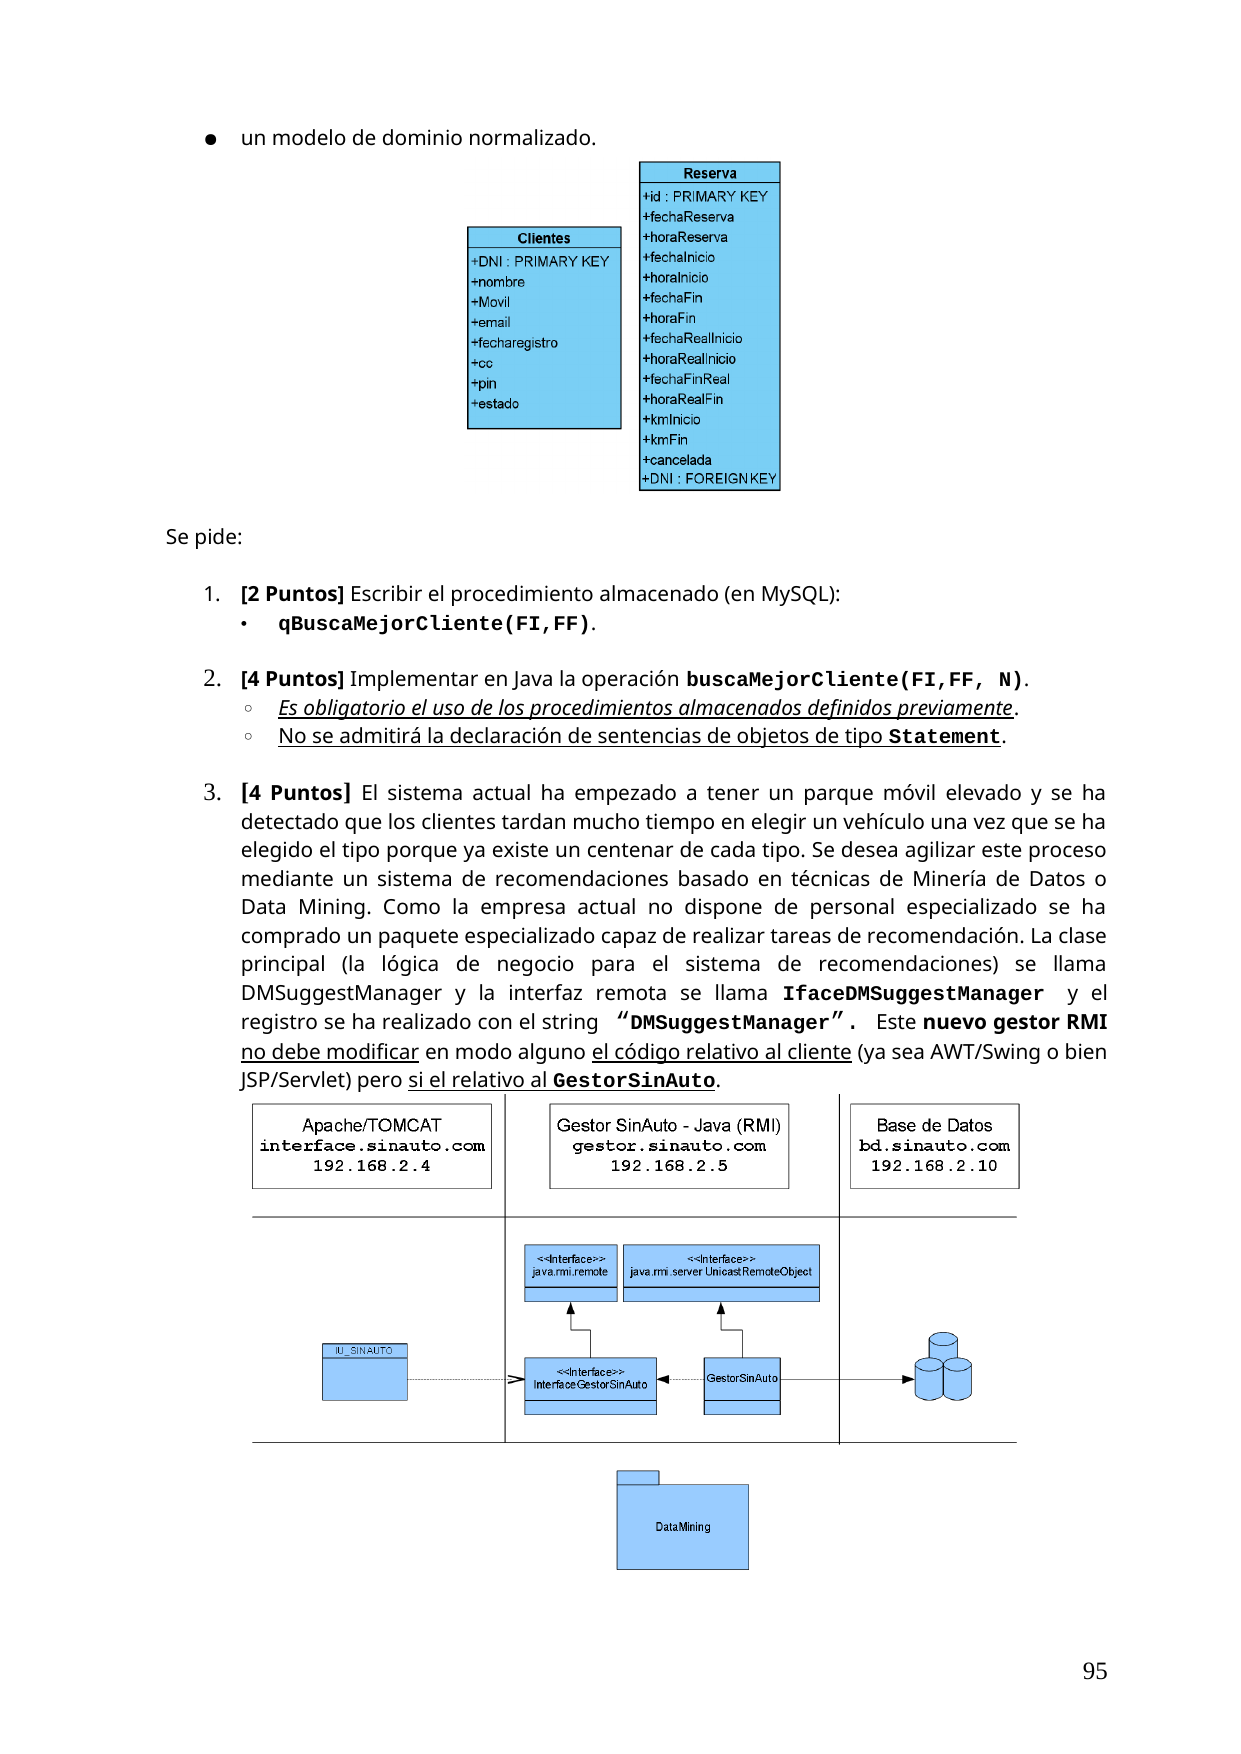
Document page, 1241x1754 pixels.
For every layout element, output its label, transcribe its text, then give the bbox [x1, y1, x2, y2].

list un modelo de dominio normalizado. [203, 123, 1108, 152]
list [2 Puntos] Escribir el procedimiento almacenado (en MySQL): [203, 579, 1108, 608]
list Es obligatorio el uso de los procedimientos almacenados definidos previamente. [241, 693, 1108, 722]
list [4 Puntos] El sistema actual ha empezado a tener un parque móvil elevado y se ha detectado que los clientes tardan mucho tiempo en elegir un vehículo una vez que se ha elegido el tipo porque ya existe un centenar de cada tipo. Se desea agilizar este proceso mediante un sistema de recomendaciones basado en técnicas de Minería de Datos o Data Mining. Como la empresa actual no dispone de personal especializado se ha comprado un paquete especializado capaz de realizar tareas de recomendación. La clase principal (la lógica de negocio para el sistema de recomendaciones) se llama DMSuggestManager y la interfaz remota se llama IfaceDMSuggestManager y el registro se ha realizado con el string “DMSuggestManager”. Este nuevo gestor RMI no debe modificar en modo alguno el código relativo al cliente (ya sea AWT/Swing o bien JSP/Servlet) pero si el relativo al GestorSinAuto. [203, 778, 1108, 1094]
list qBuscaMejorCliente(FI,FF). [241, 608, 1108, 636]
text Se pide: [166, 522, 1108, 551]
list No se admitirá la declaración de sentencias de objetos de tipo Statement. [241, 722, 1108, 750]
list [4 Puntos] Implementar en Java la operación buscaMejorCliente(FI,FF, N). [203, 664, 1108, 693]
